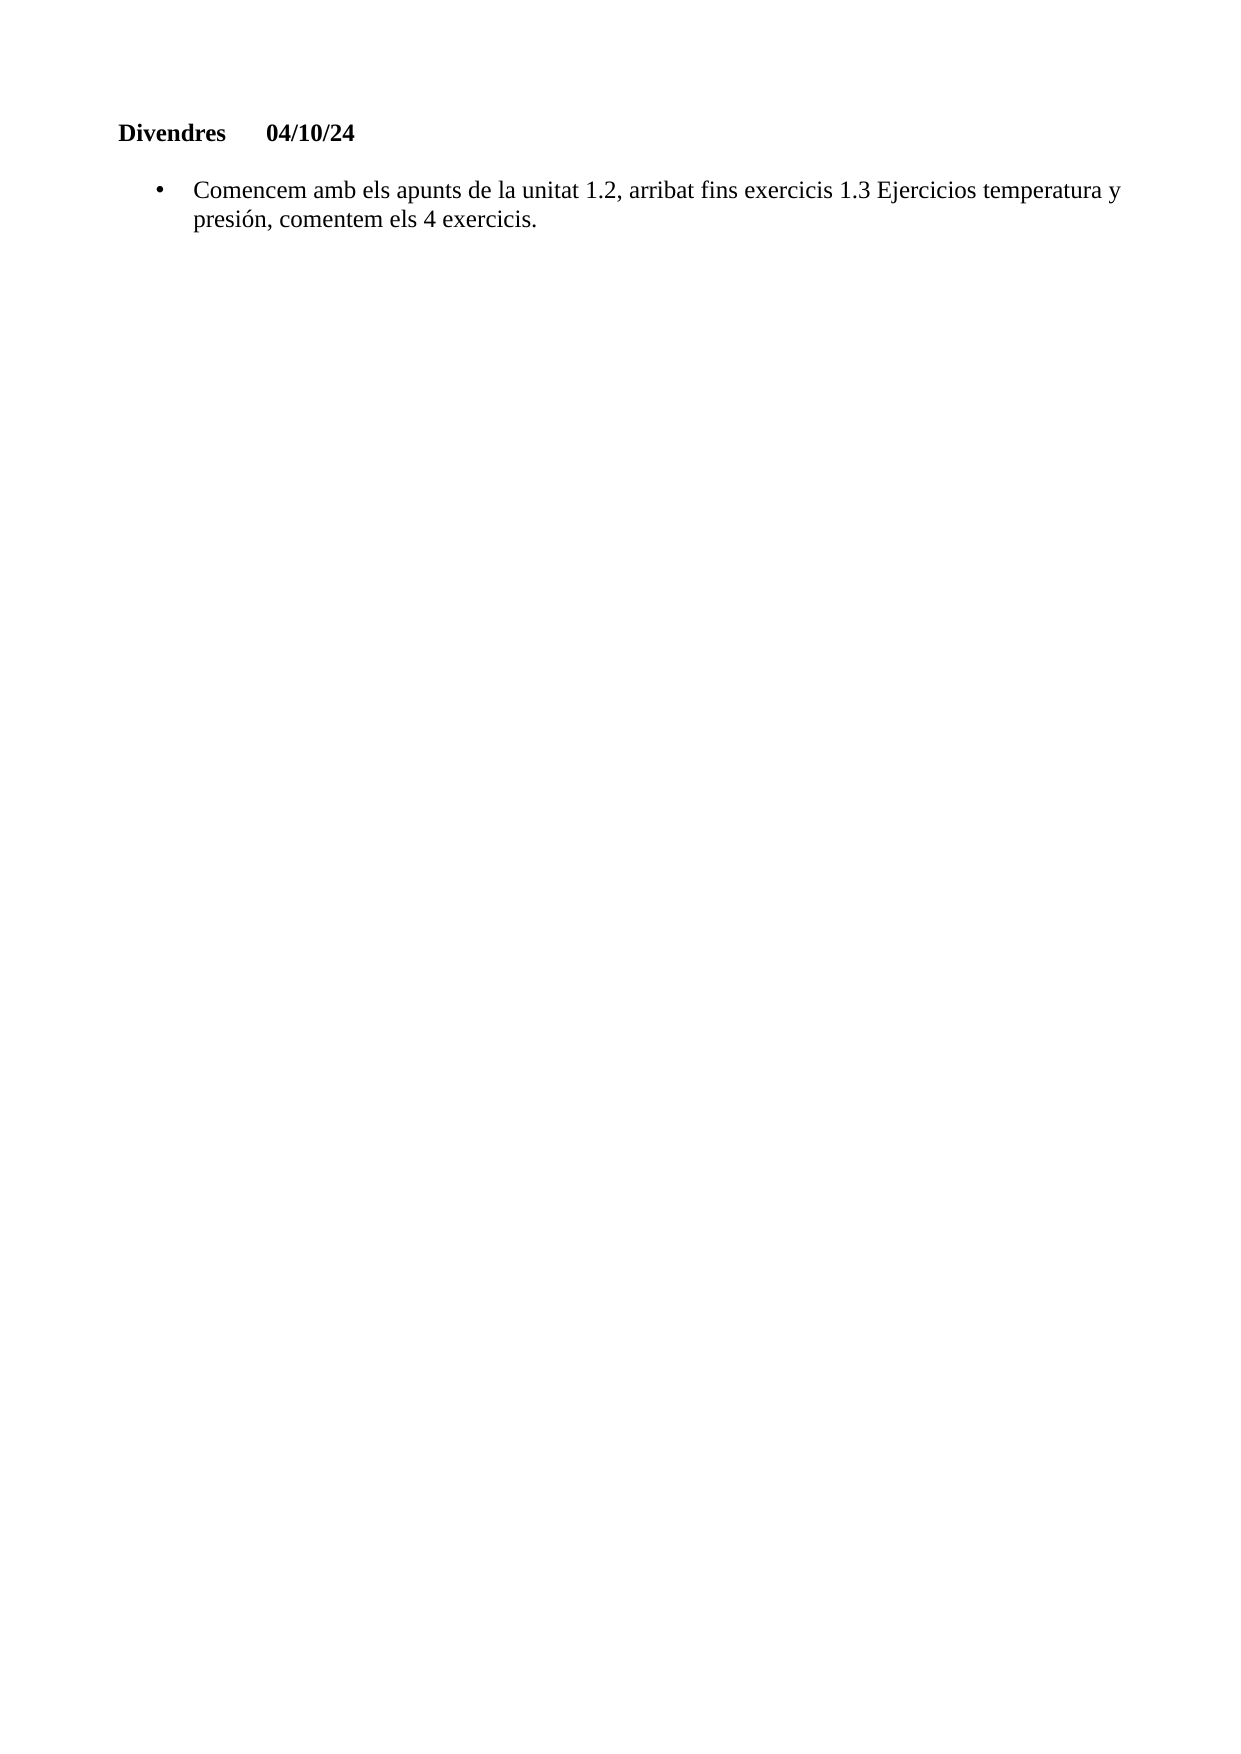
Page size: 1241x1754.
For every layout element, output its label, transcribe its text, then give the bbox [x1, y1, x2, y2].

list Comencem amb els apunts de la unitat 1.2, arribat fins exercicis 1.3 Ejercicios temperatura y presión, comentem els 4 exercicis. [156, 176, 1122, 233]
text Divendres 04/10/24 [118, 118, 1122, 147]
